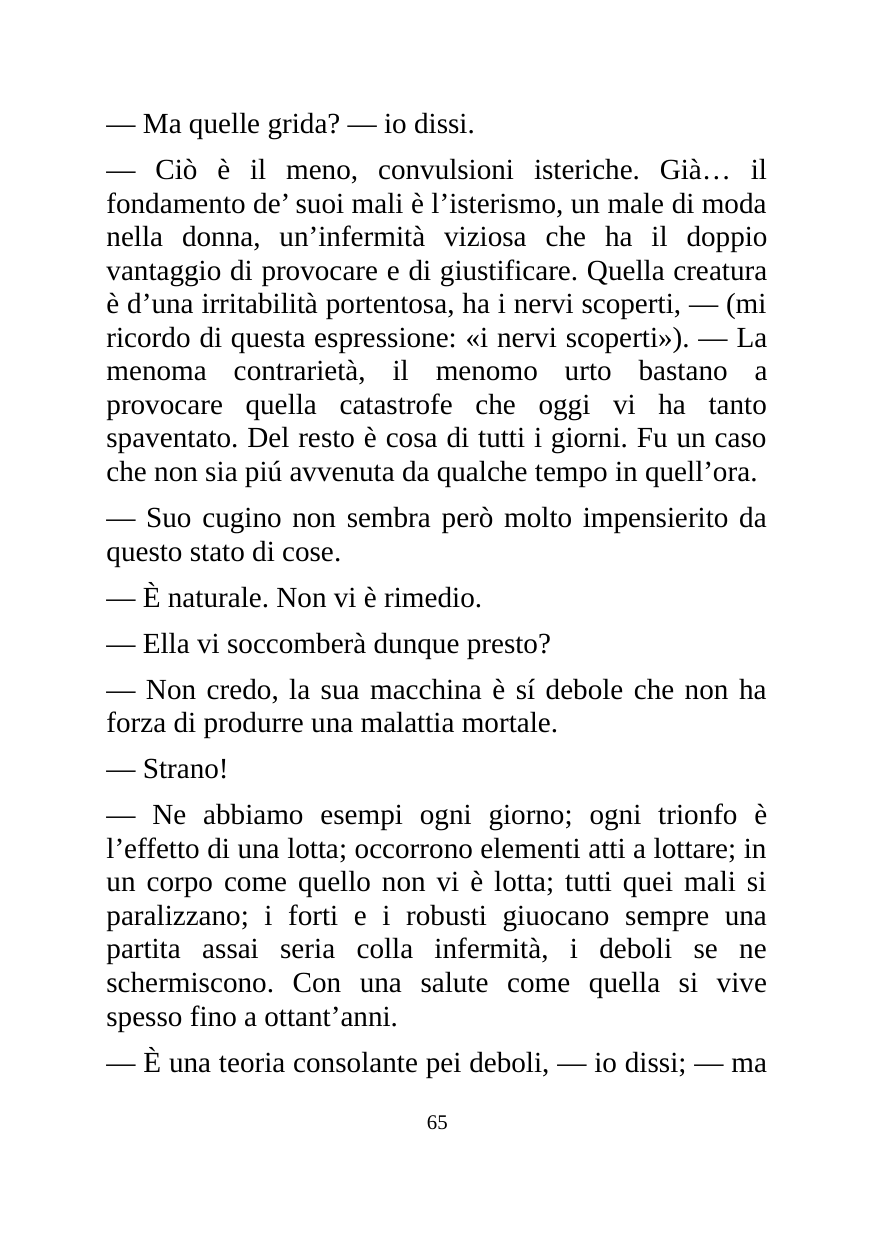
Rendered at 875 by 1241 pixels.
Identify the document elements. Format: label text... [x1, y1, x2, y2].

text — Ella vi soccomberà dunque presto? [106, 626, 768, 659]
text — Non credo, la sua macchina è sí debole che non ha forza di produrre una malattia mortale. [106, 672, 768, 739]
text — Ne abbiamo esempi ogni giorno; ogni trionfo è l’effetto di una lotta; occorrono elementi atti a lottare; in un corpo come quello non vi è lotta; tutti quei mali si paralizzano; i forti e i robusti giuocano sempre una partita assai seria colla infermità, i deboli se ne schermiscono. Con una salute come quella si vive spesso fino a ottant’anni. [106, 797, 768, 1032]
text — Ciò è il meno, convulsioni isteriche. Già… il fondamento de’ suoi mali è l’isterismo, un male di moda nella donna, un’infermità viziosa che ha il doppio vantaggio di provocare e di giustificare. Quella creatura è d’una irritabilità portentosa, ha i nervi scoperti, — (mi ricordo di questa espressione: «i nervi scoperti»). — La menoma contrarietà, il menomo urto bastano a provocare quella catastrofe che oggi vi ha tanto spaventato. Del resto è cosa di tutti i giorni. Fu un caso che non sia piú avvenuta da qualche tempo in quell’ora. [106, 152, 768, 488]
text — È naturale. Non vi è rimedio. [106, 580, 768, 613]
text — Strano! [106, 751, 768, 785]
text — Suo cugino non sembra però molto impensierito da questo stato di cose. [106, 500, 768, 567]
text — Ma quelle grida? — io dissi. [106, 106, 768, 140]
text — È una teoria consolante pei deboli, — io dissi; — ma [106, 1045, 768, 1078]
